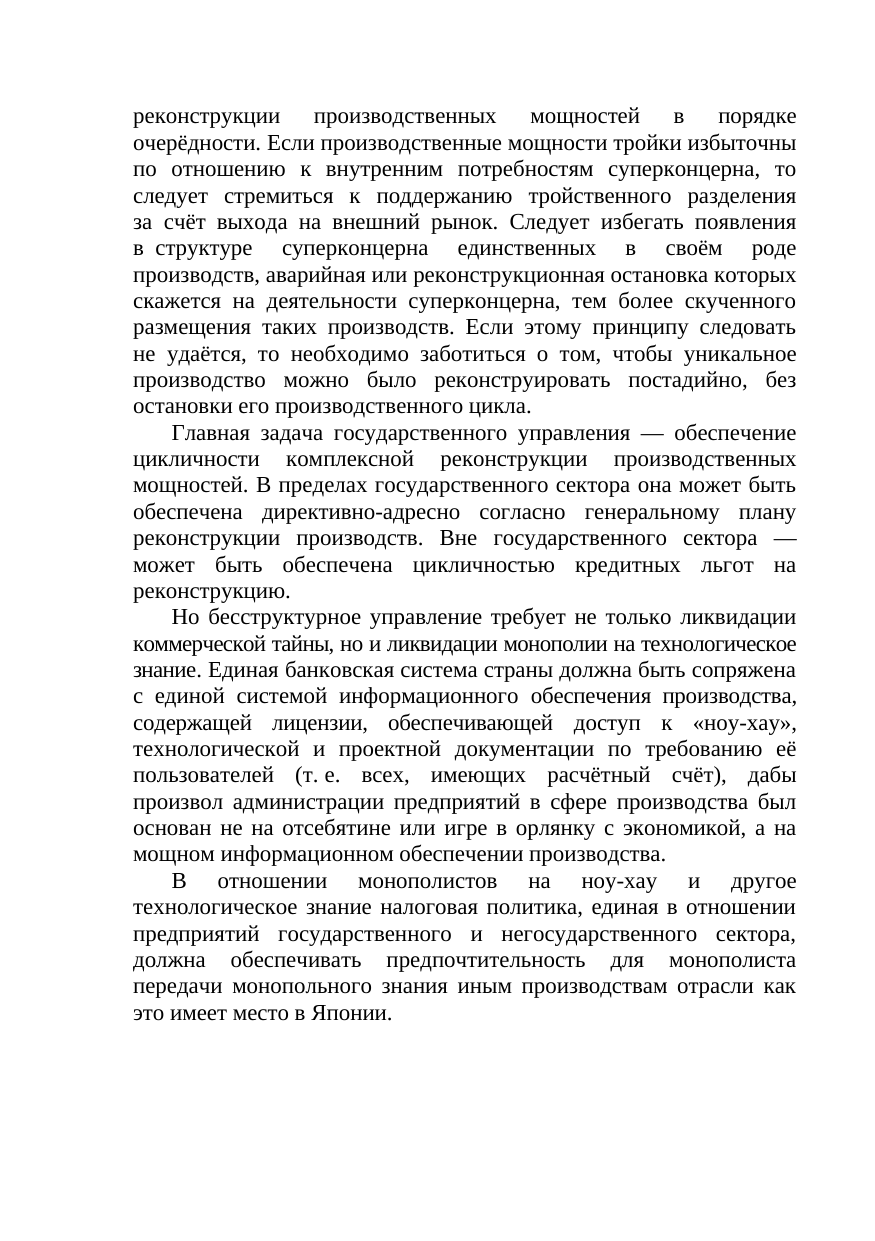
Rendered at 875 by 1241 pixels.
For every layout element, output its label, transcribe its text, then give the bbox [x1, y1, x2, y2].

text реконструкции производственных мощностей в порядке очерёдности. Если производственные мощности тройки избыточны по отношению к внутренним потребностям суперконцерна, то следует стремиться к поддержанию тройственного разделения за счёт выхода на внешний рынок. Следует избегать появления в структуре суперконцерна единственных в своём роде производств, аварийная или реконструкционная остановка которых скажется на деятельности суперконцерна, тем более скученного размещения таких производств. Если этому принципу следовать не удаётся, то необходимо заботиться о том, чтобы уникальное производство можно было реконструировать постадийно, без остановки его производственного цикла. [133, 103, 797, 419]
text Главная задача государственного управления — обеспечение цикличности комплексной реконструкции производственных мощностей. В пределах государственного сектора она может быть обеспечена директивно-адресно согласно генеральному плану реконструкции производств. Вне государственного сектора — может быть обеспечена цикличностью кредитных льгот на реконструкцию. [133, 419, 797, 603]
text Но бесструктурное управление требует не только ликвидации коммерческой тайны, но и ликвидации монополии на технологическое знание. Единая банковская система страны должна быть сопряжена с единой системой информационного обеспечения производства, содержащей лицензии, обеспечивающей доступ к «ноу-хау», технологической и проектной документации по требованию её пользователей (т. е. всех, имеющих расчётный счёт), дабы произвол администрации предприятий в сфере производства был основан не на отсебятине или игре в орлянку с экономикой, а на мощном информационном обеспечении производства. [133, 603, 797, 867]
text В отношении монополистов на ноу-хау и другое технологическое знание налоговая политика, единая в отношении предприятий государственного и негосударственного сектора, должна обеспечивать предпочтительность для монополиста передачи монопольного знания иным производствам отрасли как это имеет место в Японии. [133, 867, 797, 1025]
